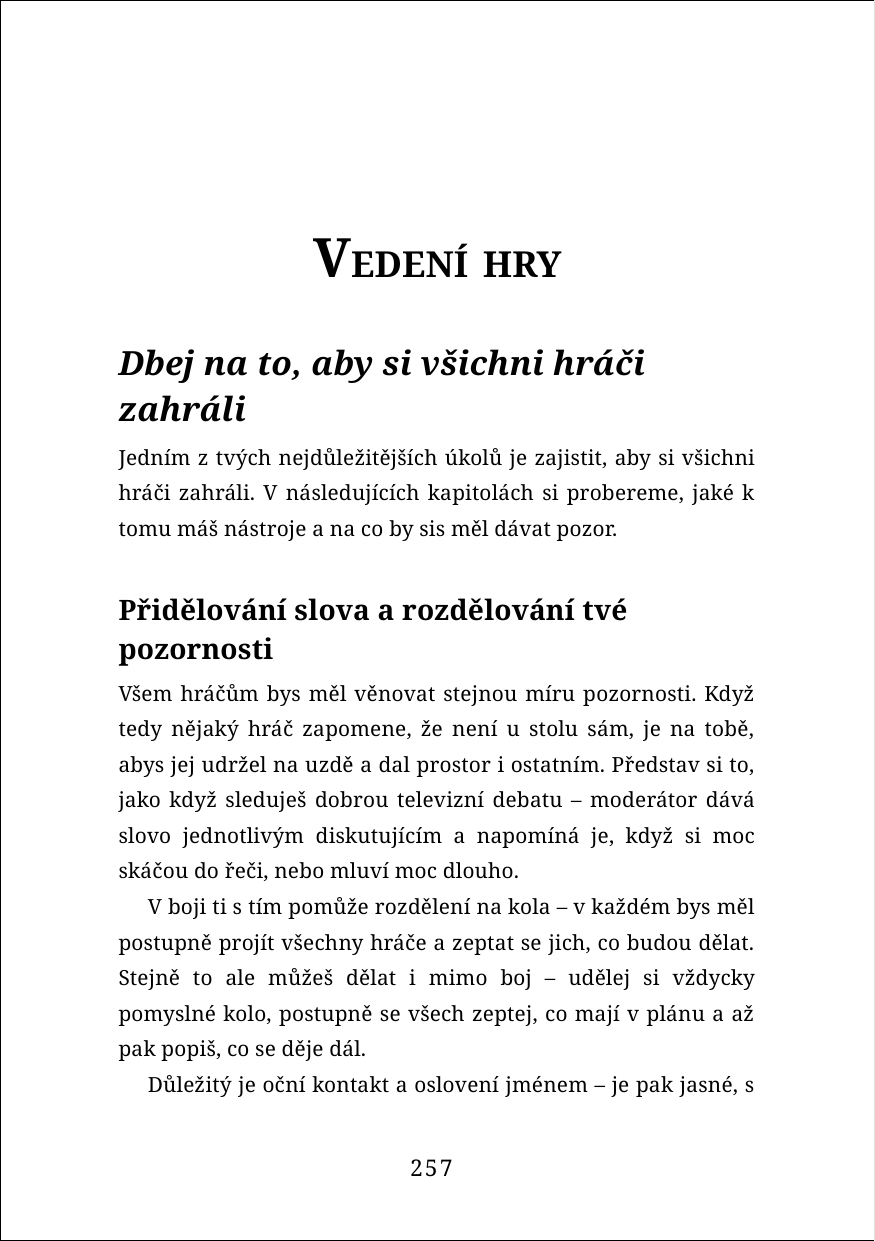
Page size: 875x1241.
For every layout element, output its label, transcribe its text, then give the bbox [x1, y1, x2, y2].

subtitle Přidělování slova a rozdělování tvé pozornosti [118, 591, 756, 667]
text Všem hráčům bys měl věnovat stejnou míru pozornosti. Když tedy nějaký hráč zapomene, že není u stolu sám, je na tobě, abys jej udržel na uzdě a dal prostor i ostatním. Představ si to, jako když sleduješ dobrou televizní debatu – moderátor dává slovo jednotlivým diskutujícím a napomíná je, když si moc skáčou do řeči, nebo mluví moc dlouho. V boji ti s tím pomůže rozdělení na kola – v každém bys měl postupně projít všechny hráče a zeptat se jich, co budou dělat. Stejně to ale můžeš dělat i mimo boj – udělej si vždycky pomyslné kolo, postupně se všech zeptej, co mají v plánu a až pak popiš, co se děje dál. Důležitý je oční kontakt a oslovení jménem – je pak jasné, s [118, 679, 756, 1098]
subtitle Vedení hry [118, 219, 756, 293]
subtitle Dbej na to, aby si všichni hráči zahráli [118, 340, 756, 431]
text Jedním z tvých nejdůležitějších úkolů je zajistit, aby si všichni hráči zahráli. V následujících kapitolách si probereme, jaké k tomu máš nástroje a na co by sis měl dávat pozor. [118, 443, 756, 542]
